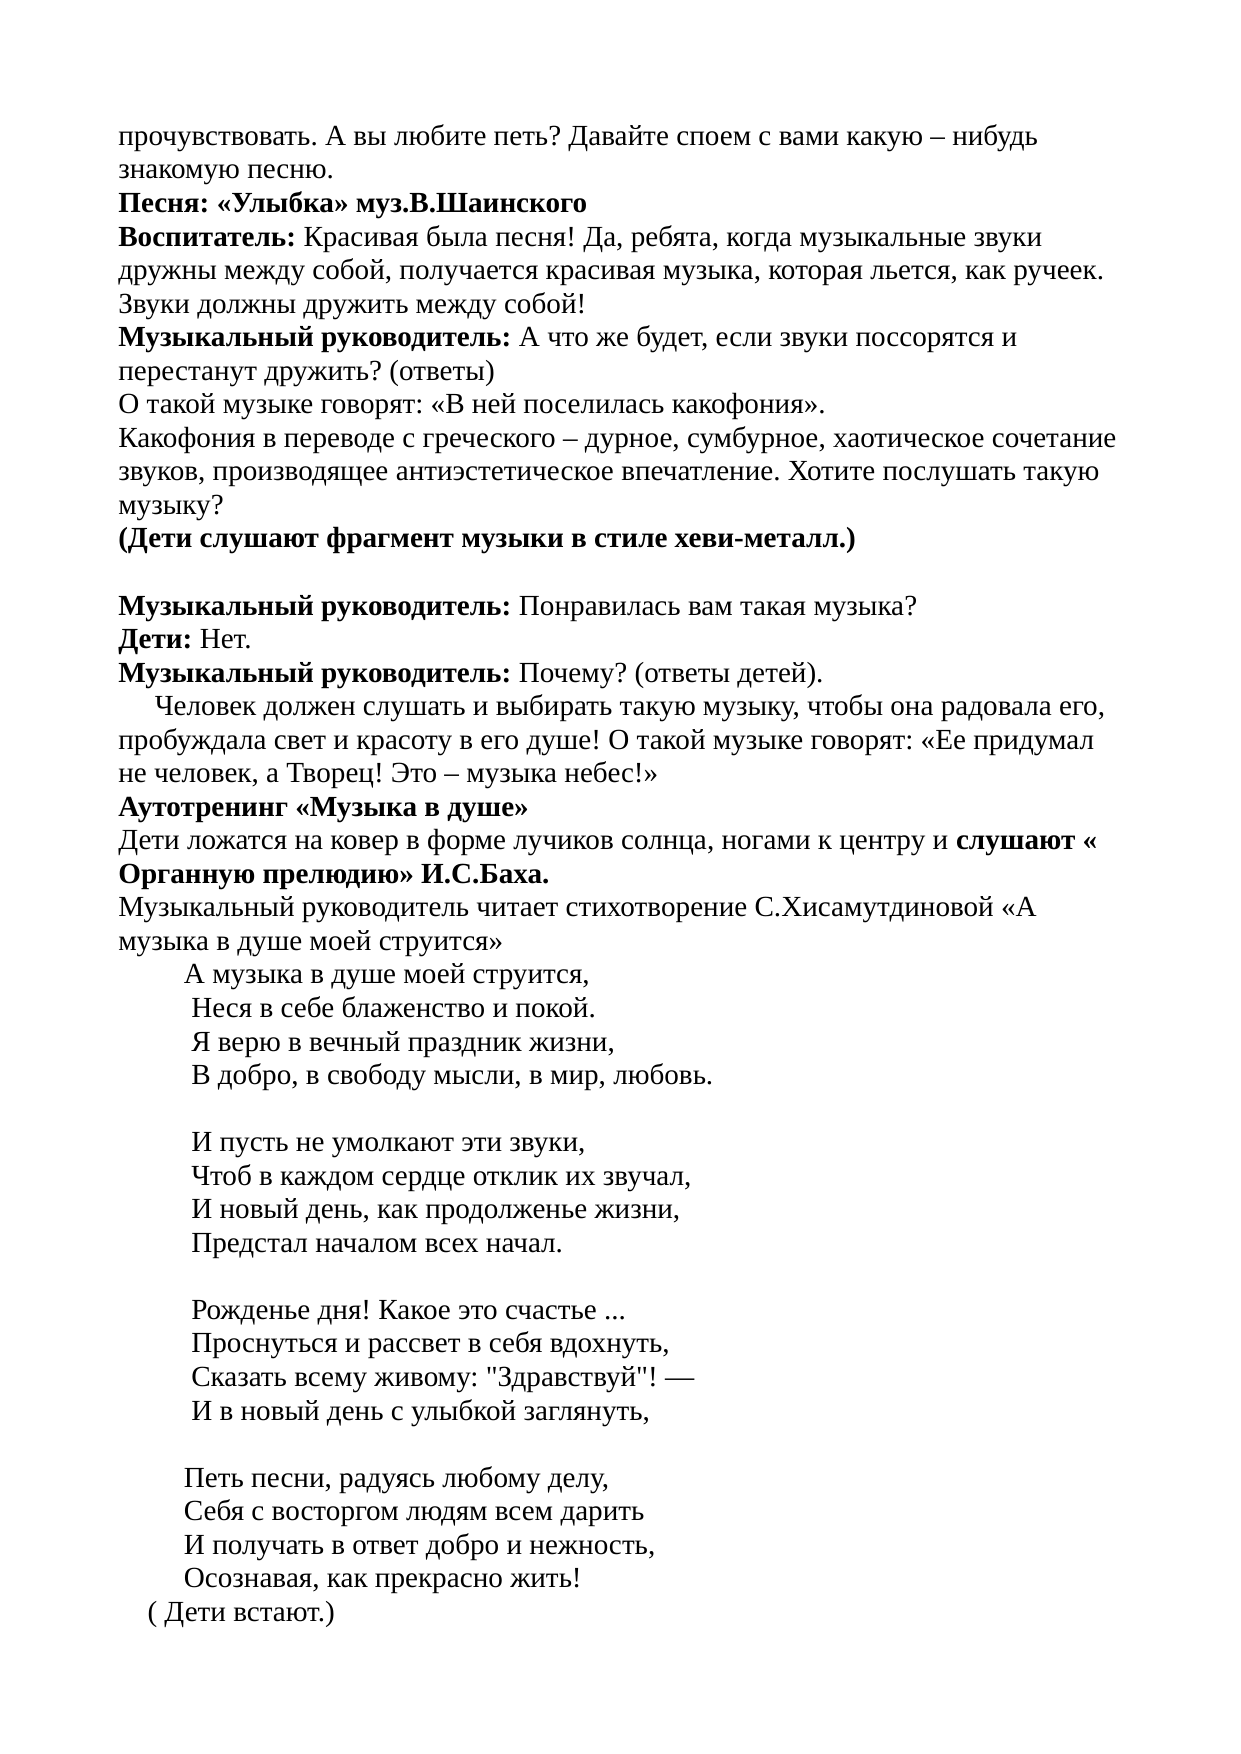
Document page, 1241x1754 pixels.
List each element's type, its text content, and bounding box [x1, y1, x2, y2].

text Воспитатель: Красивая была песня! Да, ребята, когда музыкальные звуки дружны между собой, получается красивая музыка, которая льется, как ручеек. Звуки должны дружить между собой! [118, 219, 1122, 319]
text Музыкальный руководитель: А что же будет, если звуки поссорятся и перестанут дружить? (ответы) [118, 319, 1122, 386]
text Дети: Нет. [118, 621, 1122, 655]
text прочувствовать. А вы любите петь? Давайте споем с вами какую – нибудь знакомую песню. [118, 118, 1122, 185]
text Дети ложатся на ковер в форме лучиков солнца, ногами к центру и слушают « Органную прелюдию» И.С.Баха. [118, 822, 1122, 889]
text ( Дети встают.) [118, 1594, 1122, 1627]
text (Дети слушают фрагмент музыки в стиле хеви-металл.) [118, 521, 1122, 554]
text Человек должен слушать и выбирать такую музыку, чтобы она радовала его, пробуждала свет и красоту в его душе! О такой музыке говорят: «Ее придумал не человек, а Творец! Это – музыка небес!» [118, 688, 1122, 789]
text О такой музыке говорят: «В ней поселилась какофония». [118, 386, 1122, 420]
text Песня: «Улыбка» муз.В.Шаинского [118, 185, 1122, 219]
text Аутотренинг «Музыка в душе» [118, 789, 1122, 822]
text Музыкальный руководитель читает стихотворение С.Хисамутдиновой «А музыка в душе моей струится» [118, 889, 1122, 957]
text Музыкальный руководитель: Почему? (ответы детей). [118, 655, 1122, 688]
text А музыка в душе моей струится, Неся в себе блаженство и покой. Я верю в вечный праздник жизни, В добро, в свободу мысли, в мир, любовь. И пусть не умолкают эти звуки, Чтоб в каждом сердце отклик их звучал, И новый день, как продолженье жизни, Предстал началом всех начал. Рожденье дня! Какое это счастье ... Проснуться и рассвет в себя вдохнуть, Сказать всему живому: "Здравствуй"! — И в новый день с улыбкой заглянуть, Петь песни, радуясь любому делу, Себя с восторгом людям всем дарить И получать в ответ добро и нежность, Осознавая, как прекрасно жить! [118, 957, 1122, 1594]
text Какофония в переводе с греческого – дурное, сумбурное, хаотическое сочетание звуков, производящее антиэстетическое впечатление. Хотите послушать такую музыку? [118, 420, 1122, 521]
text Музыкальный руководитель: Понравилась вам такая музыка? [118, 588, 1122, 621]
